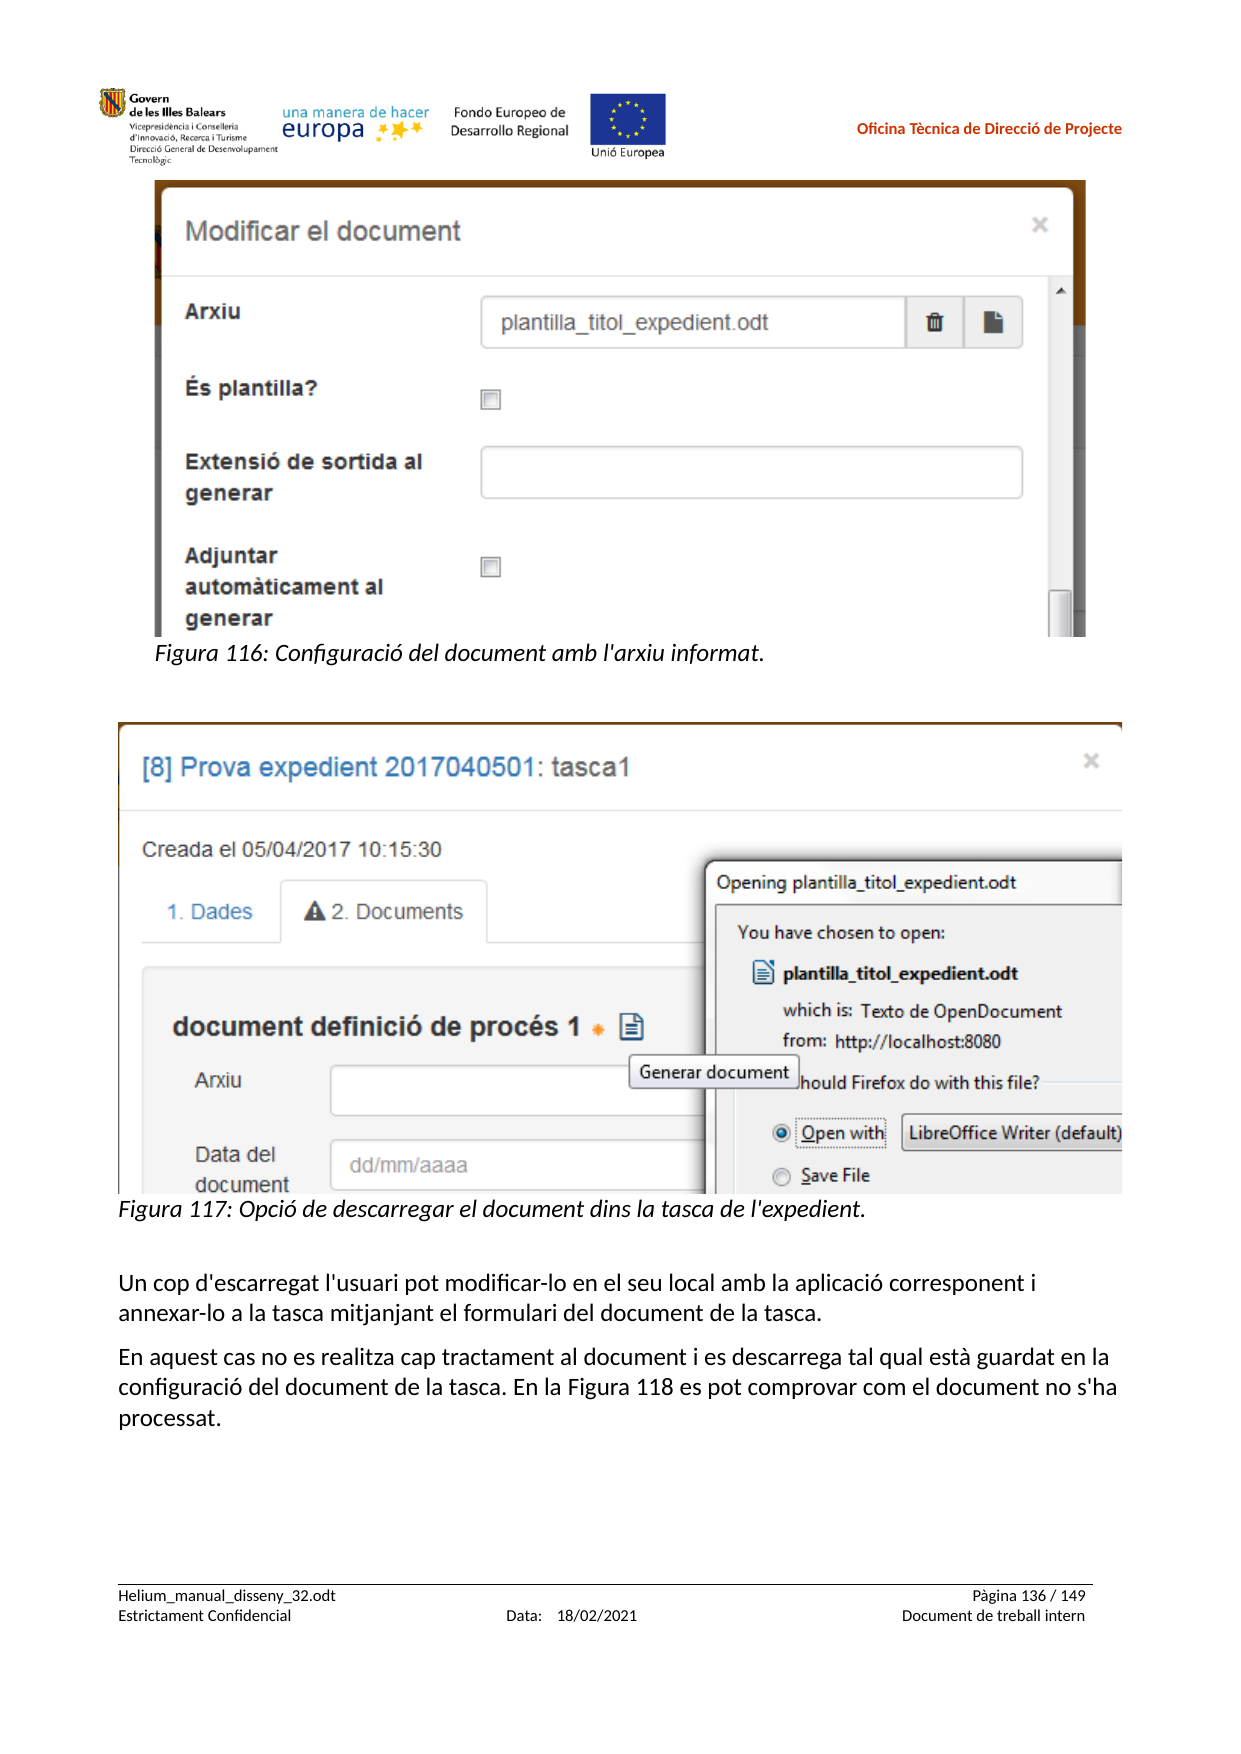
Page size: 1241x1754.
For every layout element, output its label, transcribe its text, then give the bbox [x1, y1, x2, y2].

text Figura 116: Configuració del document amb l'arxiu informat. [154, 637, 1086, 667]
text Un cop d'escarregat l'usuari pot modificar-lo en el seu local amb la aplicació corresponent i annexar-lo a la tasca mitjanjant el formulari del document de la tasca. [118, 1267, 1122, 1328]
picture [118, 722, 1123, 1194]
picture [99, 87, 668, 166]
text En aquest cas no es realitza cap tractament al document i es descarrega tal qual està guardat en la configuració del document de la tasca. En la Figura 118 es pot comprovar com el document no s'ha processat. [118, 1341, 1122, 1432]
picture [154, 180, 1086, 637]
text Figura 117: Opció de descarregar el document dins la tasca de l'expedient. [118, 1194, 1122, 1224]
